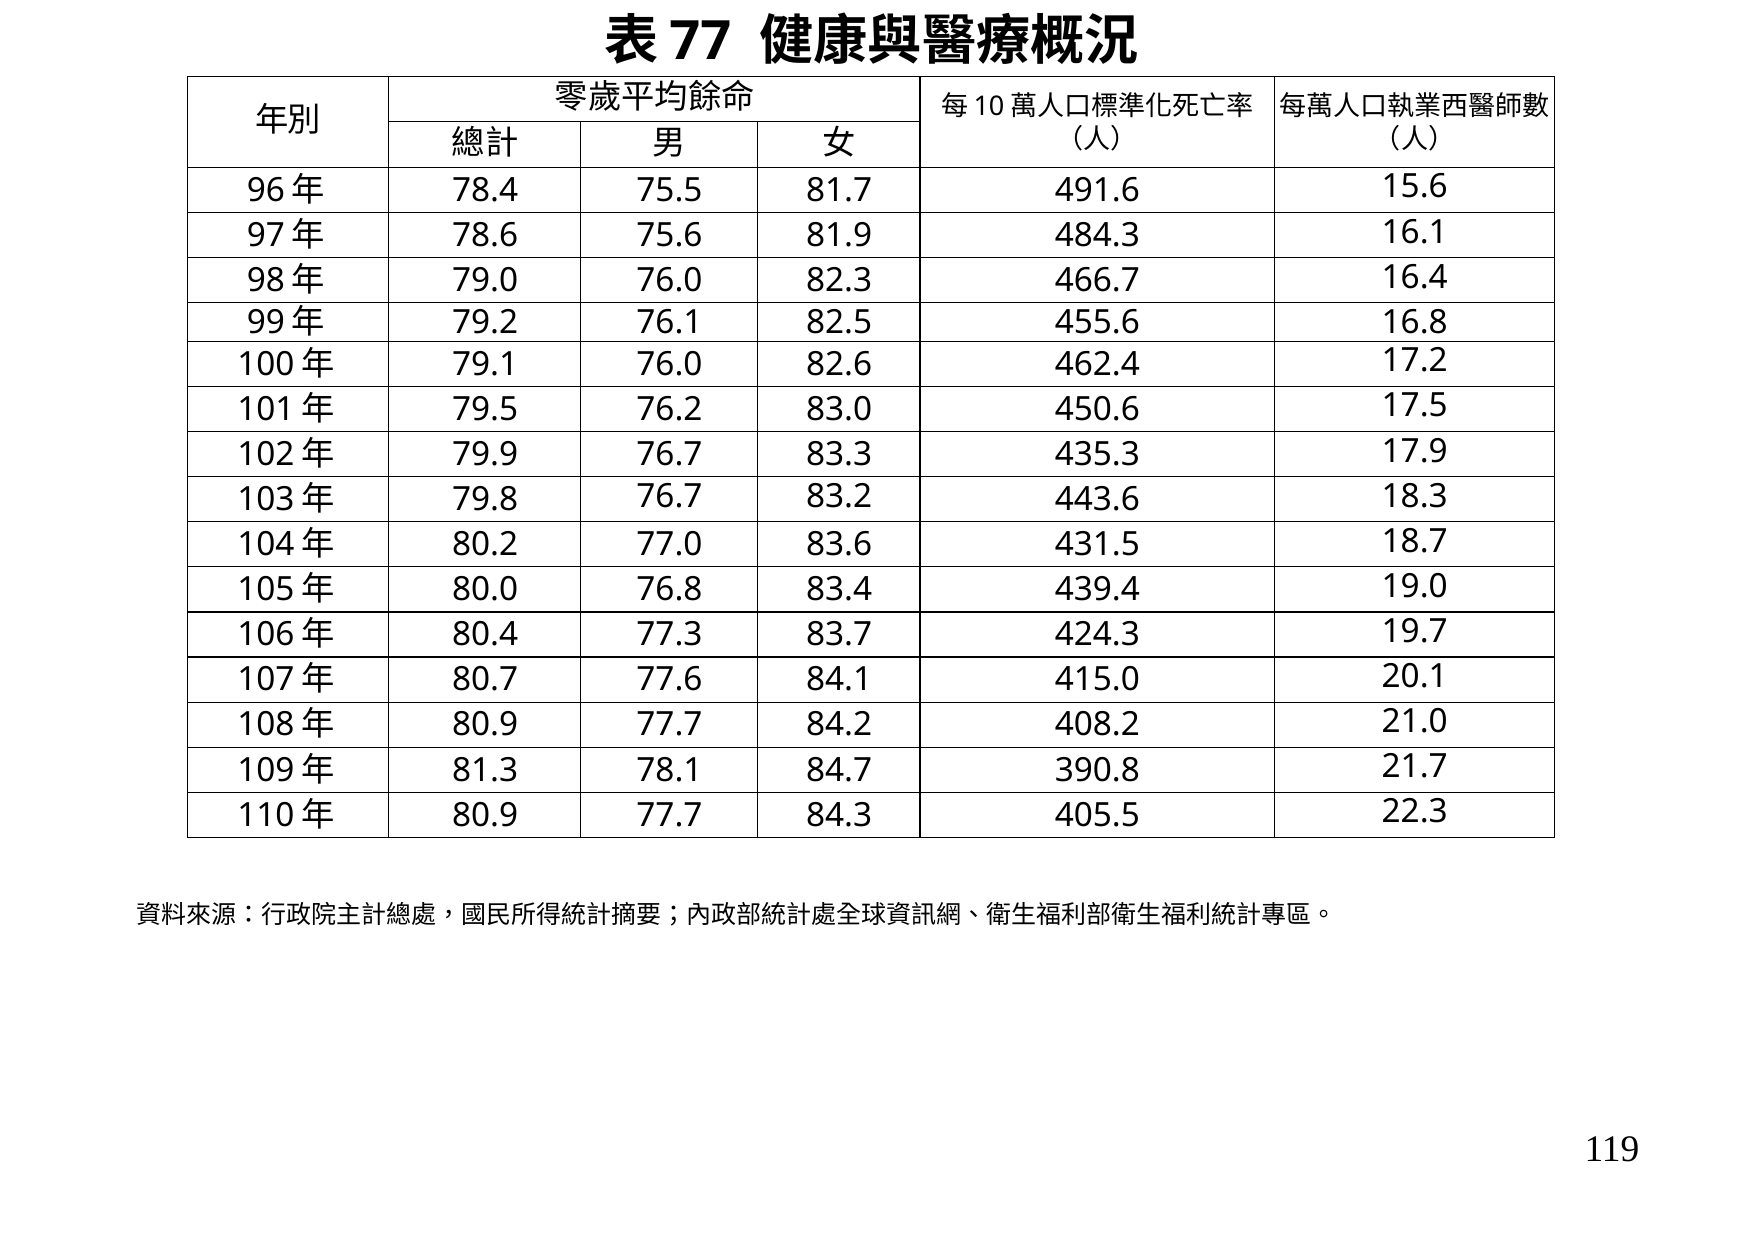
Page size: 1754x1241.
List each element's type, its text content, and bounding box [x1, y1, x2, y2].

table_cell 424.3 [921, 613, 1274, 656]
table_cell 77.7 [581, 703, 757, 747]
table_cell 21.7 [1275, 748, 1554, 792]
table_cell 77.3 [581, 613, 757, 656]
table_cell 484.3 [921, 213, 1274, 257]
table_cell 76.7 [581, 477, 757, 521]
table_cell 18.7 [1275, 522, 1554, 566]
table_cell 79.1 [389, 342, 580, 386]
table_cell 76.2 [581, 387, 757, 431]
table_cell 81.7 [758, 168, 919, 212]
table_cell 78.6 [389, 213, 580, 257]
table_cell 103年 [188, 477, 388, 521]
table_cell 84.1 [758, 658, 919, 702]
table_cell 443.6 [921, 477, 1274, 521]
table_cell 83.7 [758, 613, 919, 656]
table_header 零歲平均餘命 [389, 77, 919, 121]
table_cell 77.6 [581, 658, 757, 702]
table_cell 81.9 [758, 213, 919, 257]
table_cell 83.3 [758, 432, 919, 476]
table_cell 80.2 [389, 522, 580, 566]
table_cell 21.0 [1275, 703, 1554, 747]
table_cell 16.1 [1275, 213, 1554, 257]
table_cell 17.9 [1275, 432, 1554, 476]
table_cell 女 [758, 122, 919, 167]
table_cell 110年 [188, 793, 388, 837]
table_cell 466.7 [921, 258, 1274, 302]
table_cell 107年 [188, 658, 388, 702]
text 資料來源：行政院主計總處，國民所得統計摘要；內政部統計處全球資訊網、衛生福利部衛生福利統計專區。 [104, 894, 1639, 932]
table_cell 81.3 [389, 748, 580, 792]
table_cell 455.6 [921, 303, 1274, 341]
table_cell 77.0 [581, 522, 757, 566]
table_cell 75.5 [581, 168, 757, 212]
table_cell 總計 [389, 122, 580, 167]
table_cell 76.0 [581, 258, 757, 302]
table_cell 75.6 [581, 213, 757, 257]
table_cell 79.0 [389, 258, 580, 302]
table_cell 18.3 [1275, 477, 1554, 521]
table_header 每10萬人口標準化死亡率（人） [921, 77, 1274, 167]
table_cell 390.8 [921, 748, 1274, 792]
table_cell 83.0 [758, 387, 919, 431]
table_cell 80.0 [389, 567, 580, 611]
table_cell 104年 [188, 522, 388, 566]
table_cell 19.7 [1275, 613, 1554, 656]
table_cell 84.2 [758, 703, 919, 747]
table_cell 76.0 [581, 342, 757, 386]
table_cell 439.4 [921, 567, 1274, 611]
table_cell 20.1 [1275, 658, 1554, 702]
table_cell 76.7 [581, 432, 757, 476]
table_cell 101年 [188, 387, 388, 431]
table_cell 80.9 [389, 793, 580, 837]
table_cell 16.4 [1275, 258, 1554, 302]
table_cell 408.2 [921, 703, 1274, 747]
table_cell 462.4 [921, 342, 1274, 386]
table_header 每萬人口執業西醫師數（人） [1275, 77, 1554, 167]
table_cell 97年 [188, 213, 388, 257]
table_cell 80.7 [389, 658, 580, 702]
table_cell 98年 [188, 258, 388, 302]
table_cell 16.8 [1275, 303, 1554, 341]
table_cell 82.5 [758, 303, 919, 341]
table_cell 15.6 [1275, 168, 1554, 212]
table_cell 415.0 [921, 658, 1274, 702]
table_cell 102年 [188, 432, 388, 476]
table_cell 80.4 [389, 613, 580, 656]
table_cell 76.1 [581, 303, 757, 341]
table_cell 17.5 [1275, 387, 1554, 431]
table_cell 83.4 [758, 567, 919, 611]
table_cell 79.8 [389, 477, 580, 521]
table_cell 22.3 [1275, 793, 1554, 837]
table_cell 96年 [188, 168, 388, 212]
subtitle 表77 健康與醫療概況 [103, 1, 1639, 76]
table_cell 19.0 [1275, 567, 1554, 611]
table_cell 78.1 [581, 748, 757, 792]
table_cell 84.7 [758, 748, 919, 792]
table_cell 100年 [188, 342, 388, 386]
table_cell 80.9 [389, 703, 580, 747]
table_cell 435.3 [921, 432, 1274, 476]
table_cell 105年 [188, 567, 388, 611]
table_cell 99年 [188, 303, 388, 341]
table_cell 17.2 [1275, 342, 1554, 386]
table_cell 108年 [188, 703, 388, 747]
table_cell 79.9 [389, 432, 580, 476]
table_cell 82.6 [758, 342, 919, 386]
table_cell 491.6 [921, 168, 1274, 212]
table_cell 450.6 [921, 387, 1274, 431]
table_cell 431.5 [921, 522, 1274, 566]
table_cell 79.2 [389, 303, 580, 341]
table_cell 84.3 [758, 793, 919, 837]
table_cell 78.4 [389, 168, 580, 212]
table_cell 77.7 [581, 793, 757, 837]
table_cell 76.8 [581, 567, 757, 611]
table_cell 405.5 [921, 793, 1274, 837]
table_cell 男 [581, 122, 757, 167]
table_cell 82.3 [758, 258, 919, 302]
table_cell 83.6 [758, 522, 919, 566]
table_cell 109年 [188, 748, 388, 792]
table_cell 106年 [188, 613, 388, 656]
table_cell 79.5 [389, 387, 580, 431]
table_cell 83.2 [758, 477, 919, 521]
table_header 年別 [188, 77, 388, 167]
